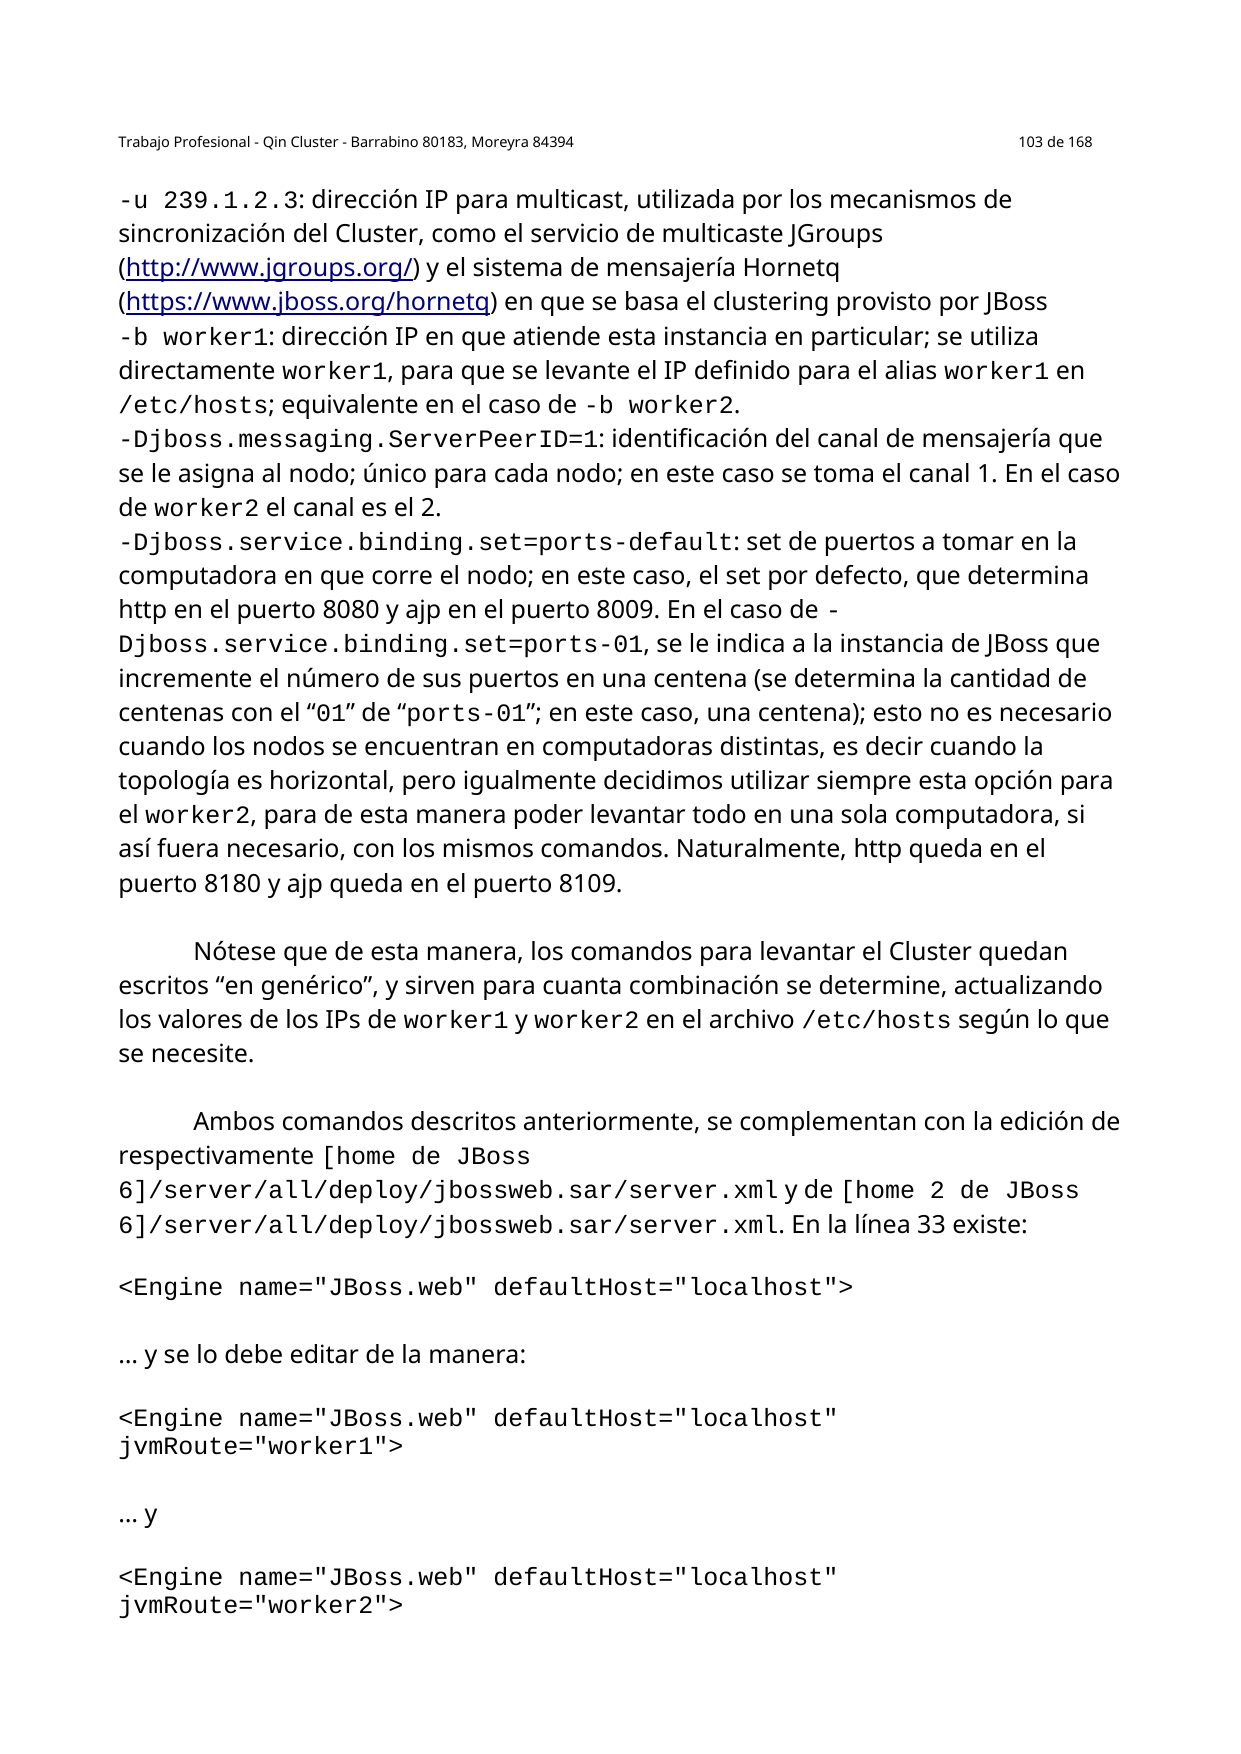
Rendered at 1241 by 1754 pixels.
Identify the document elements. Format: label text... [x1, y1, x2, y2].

text … y se lo debe editar de la manera: [118, 1337, 1122, 1371]
text -Djboss.messaging.ServerPeerID=1: identificación del canal de mensajería que se le asigna al nodo; único para cada nodo; en este caso se toma el canal 1. En el caso de worker2 el canal es el 2. [118, 421, 1122, 523]
text … y [118, 1496, 1122, 1530]
text <Engine name="JBoss.web" defaultHost="localhost" jvmRoute="worker2"> [118, 1564, 1122, 1621]
text <Engine name="JBoss.web" defaultHost="localhost" jvmRoute="worker1"> [118, 1405, 1122, 1462]
text Ambos comandos descritos anteriormente, se complementan con la edición de respectivamente [home de JBoss 6]/server/all/deploy/jbossweb.sar/server.xml y de [home 2 de JBoss 6]/server/all/deploy/jbossweb.sar/server.xml. En la línea 33 existe: [118, 1104, 1122, 1241]
text -Djboss.service.binding.set=ports-default: set de puertos a tomar en la computadora en que corre el nodo; en este caso, el set por defecto, que determina http en el puerto 8080 y ajp en el puerto 8009. En el caso de -Djboss.service.binding.set=ports-01, se le indica a la instancia de JBoss que incremente el número de sus puertos en una centena (se determina la cantidad de centenas con el “01” de “ports-01”; en este caso, una centena); esto no es necesario cuando los nodos se encuentran en computadoras distintas, es decir cuando la topología es horizontal, pero igualmente decidimos utilizar siempre esta opción para el worker2, para de esta manera poder levantar todo en una sola computadora, si así fuera necesario, con los mismos comandos. Naturalmente, http queda en el puerto 8180 y ajp queda en el puerto 8109. [118, 523, 1122, 899]
text -b worker1: dirección IP en que atiende esta instancia en particular; se utiliza directamente worker1, para que se levante el IP definido para el alias worker1 en /etc/hosts; equivalente en el caso de -b worker2. [118, 318, 1122, 421]
text <Engine name="JBoss.web" defaultHost="localhost"> [118, 1275, 1122, 1303]
text -u 239.1.2.3: dirección IP para multicast, utilizada por los mecanismos de sincronización del Cluster, como el servicio de multicaste JGroups (http://www.jgroups.org/) y el sistema de mensajería Hornetq (https://www.jboss.org/hornetq) en que se basa el clustering provisto por JBoss [118, 182, 1122, 318]
text Nótese que de esta manera, los comandos para levantar el Cluster quedan escritos “en genérico”, y sirven para cuanta combinación se determine, actualizando los valores de los IPs de worker1 y worker2 en el archivo /etc/hosts según lo que se necesite. [118, 933, 1122, 1070]
